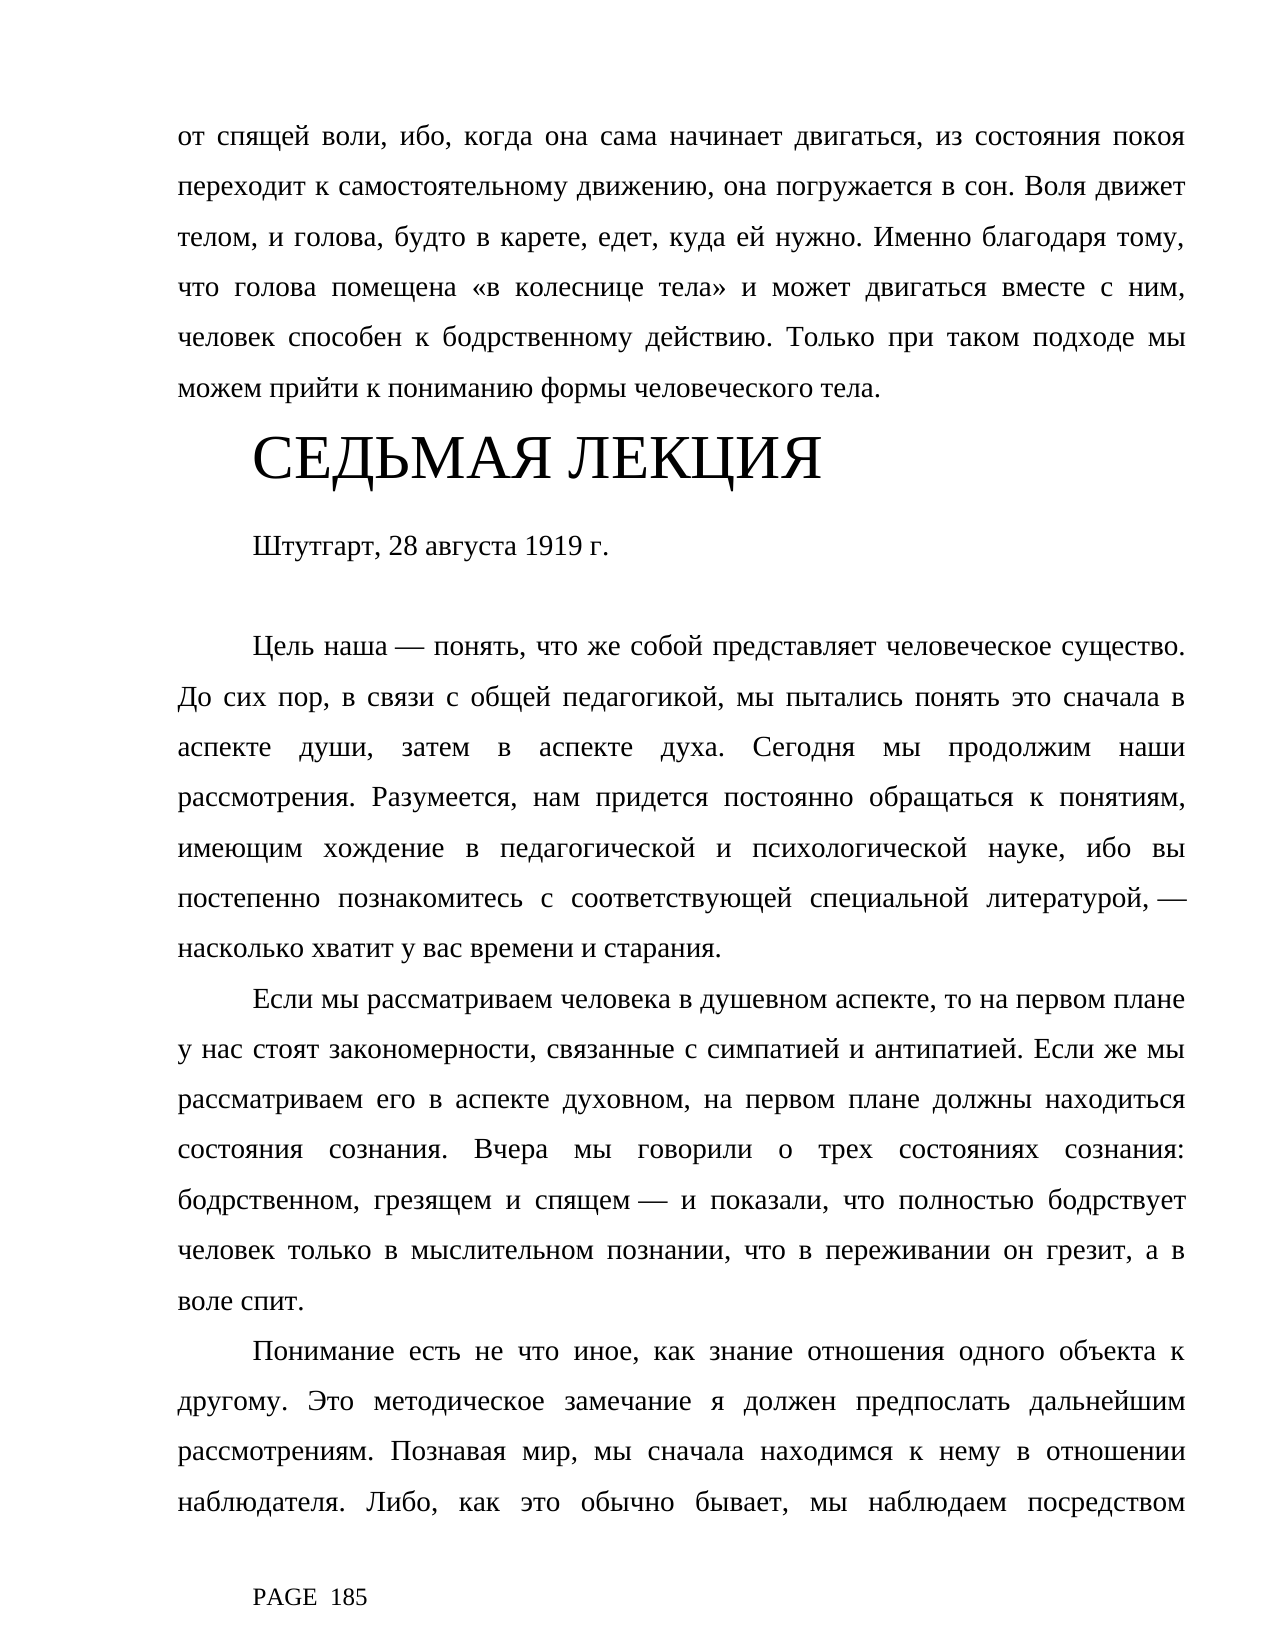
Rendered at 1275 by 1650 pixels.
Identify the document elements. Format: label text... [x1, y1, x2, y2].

text от спящей воли, ибо, когда она сама начинает двигаться, из состояния покоя переходит к самостоятельному движению, она погружается в сон. Воля движет телом, и голова, будто в карете, едет, куда ей нужно. Именно благодаря тому, что голова помещена «в колеснице тела» и может двигаться вместе с ним, человек способен к бодрственному действию. Только при таком подходе мы можем прийти к пониманию формы человеческого тела. [177, 118, 1186, 403]
text СЕДЬМАЯ ЛЕКЦИЯ [177, 420, 1186, 492]
text Понимание есть не что иное, как знание отношения одного объекта к другому. Это методическое замечание я должен предпослать дальнейшим рассмотрениям. Познавая мир, мы сначала находимся к нему в отношении наблюдателя. Либо, как это обычно бывает, мы наблюдаем посредством [177, 1333, 1186, 1517]
text Цель наша — понять, что же собой представляет человеческое существо. До сих пор, в связи с общей педагогикой, мы пытались понять это сначала в аспекте души, затем в аспекте духа. Сегодня мы продолжим наши рассмотрения. Разумеется, нам придется постоянно обращаться к понятиям, имеющим хождение в педагогической и психологической науке, ибо вы постепенно познакомитесь с соответствующей специальной литературой, — насколько хватит у вас времени и старания. [177, 628, 1186, 964]
text Если мы рассматриваем человека в душевном аспекте, то на первом плане у нас стоят закономерности, связанные с симпатией и антипатией. Если же мы рассматриваем его в аспекте духовном, на первом плане должны находиться состояния сознания. Вчера мы говорили о трех состояниях сознания: бодрственном, грезящем и спящем — и показали, что полностью бодрствует человек только в мыслительном познании, что в переживании он грезит, а в воле спит. [177, 981, 1186, 1316]
text Штутгарт, 28 августа 1919 г. [177, 528, 1186, 561]
